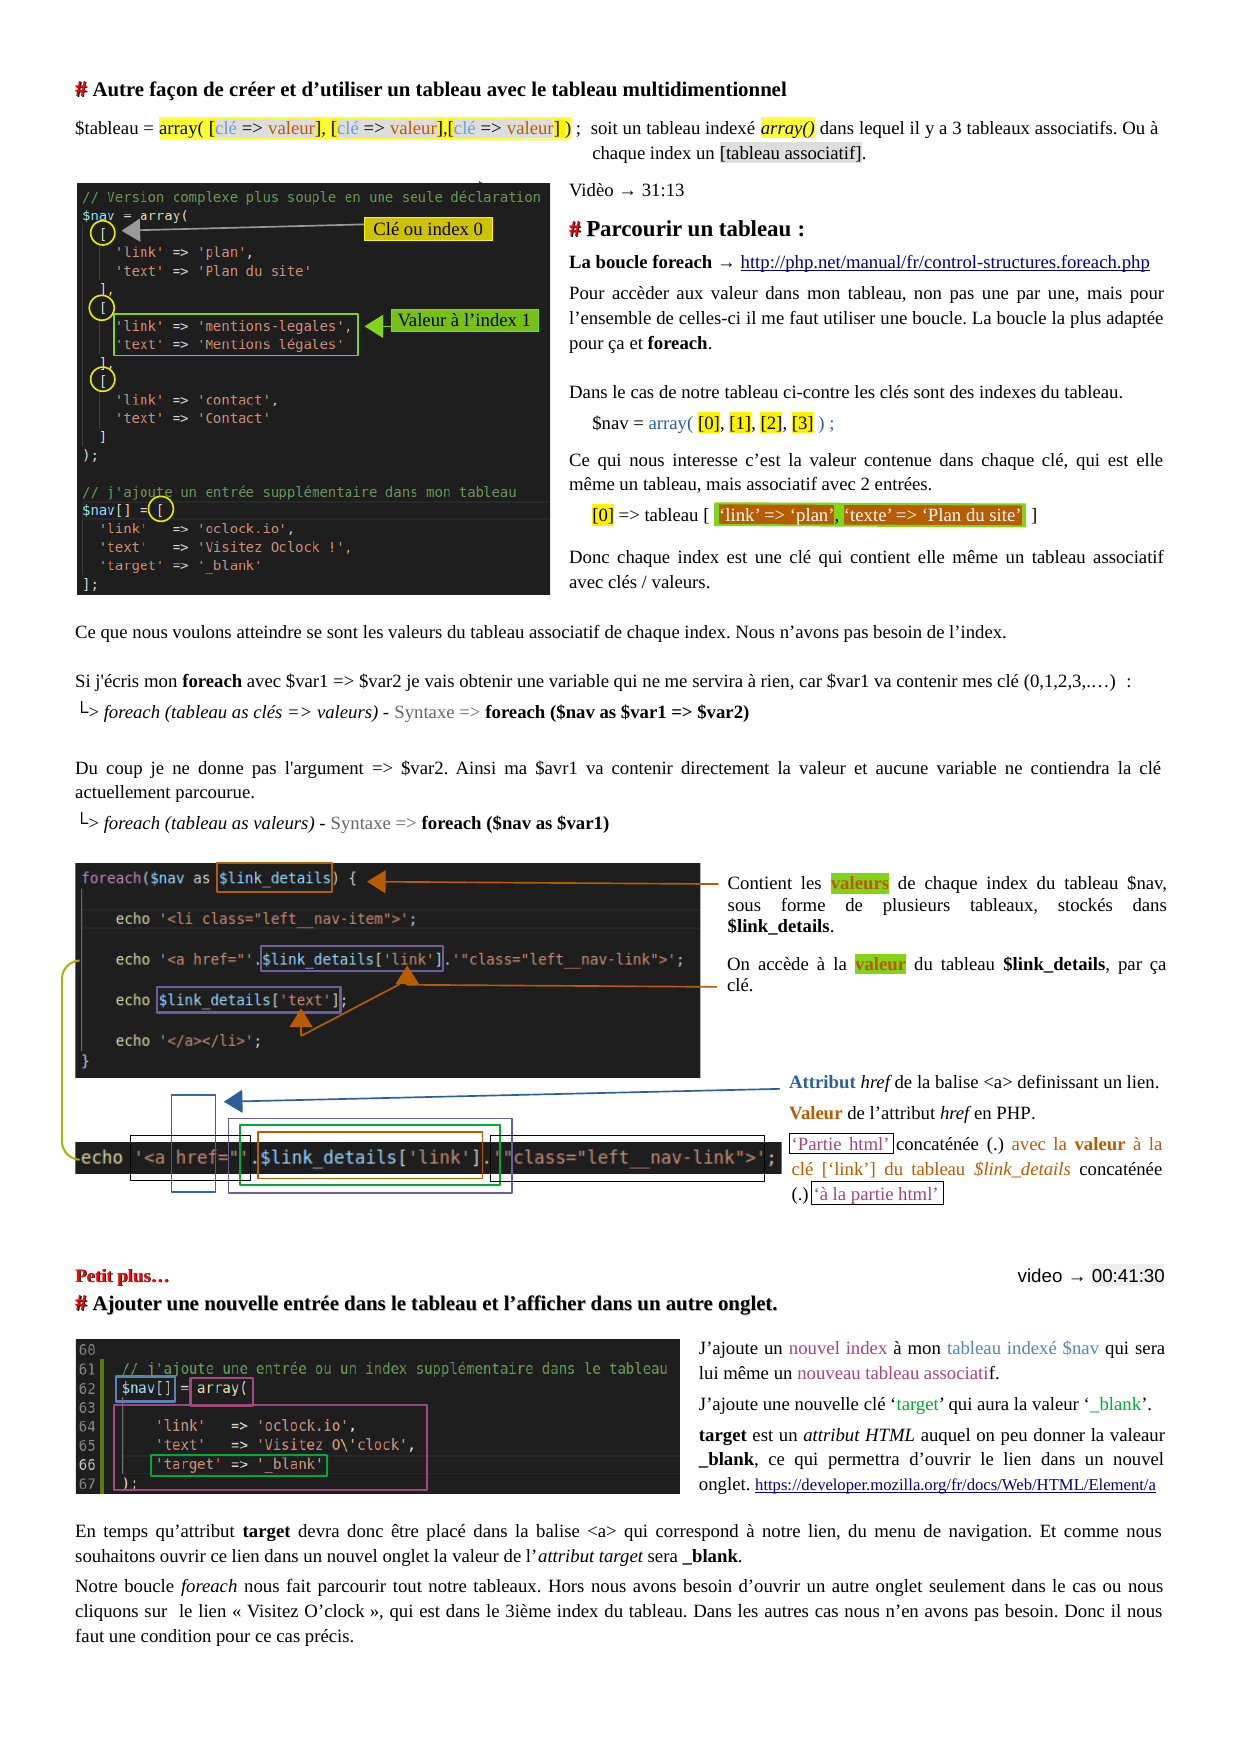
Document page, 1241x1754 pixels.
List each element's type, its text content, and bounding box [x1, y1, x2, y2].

text En temps qu’attribut target devra donc être placé dans la balise <a> qui correspond à notre lien, du menu de navigation. Et comme nous souhaitons ouvrir ce lien dans un nouvel onglet la valeur de l’attribut target sera _blank. [75, 1520, 1165, 1566]
text [0] => tableau [ ‘link’ => ‘plan’, ‘texte’ => ‘Plan du site’ ] [550, 504, 1165, 526]
text Pour accèder aux valeur dans mon tableau, non pas une par une, mais pour l’ensemble de celles-ci il me faut utiliser une boucle. La boucle la plus adaptée pour ça et foreach. [550, 282, 1165, 353]
text # Parcourir un tableau : [550, 215, 1165, 241]
picture [131, 1142, 171, 1174]
text # Ajouter une nouvelle entrée dans le tableau et l’afficher dans un autre onglet. [75, 1289, 1165, 1316]
picture [75, 1142, 130, 1174]
picture [158, 988, 339, 1011]
text Du coup je ne donne pas l'argument => $var2. Ainsi ma $avr1 va contenir directement la valeur et aucune variable ne contiendra la clé actuellement parcourue. [75, 757, 1165, 803]
text J’ajoute un nouvel index à mon tableau indexé $nav qui sera lui même un nouveau tableau associatif. [75, 1337, 1165, 1383]
text └> foreach (tableau as clés => valeurs) - Syntaxe => foreach ($nav as $var1 => $var2) [75, 701, 1165, 723]
picture [77, 183, 550, 595]
text Vidèo → 31:13 [75, 178, 1165, 200]
text J’ajoute une nouvelle clé ‘target’ qui aura la valeur ‘_blank’. [680, 1393, 1165, 1414]
picture [491, 1142, 499, 1174]
text Si j'écris mon foreach avec $var1 => $var2 je vais obtenir une variable qui ne me servira à rien, car $var1 va contenir mes clé (0,1,2,3,.…) : [75, 670, 1165, 692]
text Notre boucle foreach nous fait parcourir tout notre tableaux. Hors nous avons besoin d’ouvrir un autre onglet seulement dans le cas ou nous cliquons sur le lien « Visitez O’clock », qui est dans le 3ième index du tableau. Dans les autres cas nous n’en avons pas besoin. Donc il nous faut une condition pour ce cas précis. [75, 1575, 1165, 1646]
picture [765, 1142, 782, 1174]
picture [501, 1142, 511, 1174]
picture [75, 1339, 680, 1494]
text target est un attribut HTML auquel on peu donner la valeaur _blank, ce qui permettra d’ouvrir le lien dans un nouvel onglet. https://developer.mozilla.org/fr/docs/Web/HTML/Element/a [680, 1423, 1165, 1494]
picture [306, 1014, 339, 1028]
picture [513, 1142, 764, 1174]
picture [302, 1028, 312, 1034]
text Ce qui nous interesse c’est la valeur contenue dans chaque clé, qui est elle même un tableau, mais associatif avec 2 entrées. [550, 448, 1165, 495]
picture [75, 863, 701, 1078]
picture [251, 1142, 257, 1174]
picture [262, 947, 442, 970]
picture [172, 1142, 215, 1174]
picture [229, 1142, 239, 1174]
picture [259, 1142, 482, 1174]
text Ce que nous voulons atteindre se sont les valeurs du tableau associatif de chaque index. Nous n’avons pas besoin de l’index. [75, 621, 1165, 642]
picture [216, 1142, 228, 1174]
text └> foreach (tableau as valeurs) - Syntaxe => foreach ($nav as $var1) [75, 812, 1165, 834]
picture [241, 1142, 250, 1174]
text $nav = array( [0], [1], [2], [3] ) ; [550, 412, 1165, 433]
text Petit plus… video → 00:41:30 [75, 1264, 1165, 1286]
text La boucle foreach → http://php.net/manual/fr/control-structures.foreach.php [550, 251, 1165, 273]
text # Autre façon de créer et d’utiliser un tableau avec le tableau multidimentionnel [75, 75, 1165, 101]
picture [483, 1142, 490, 1174]
text Dans le cas de notre tableau ci-contre les clés sont des indexes du tableau. [550, 381, 1165, 403]
picture [218, 864, 331, 891]
text $tableau = array( [clé => valeur], [clé => valeur],[clé => valeur] ) ; soit un tableau indexé array() dans lequel il y a 3 tableaux associatifs. Ou à chaque index un [tableau associatif]. [75, 117, 1165, 163]
text Donc chaque index est une clé qui contient elle même un tableau associatif avec clés / valeurs. [550, 546, 1165, 593]
